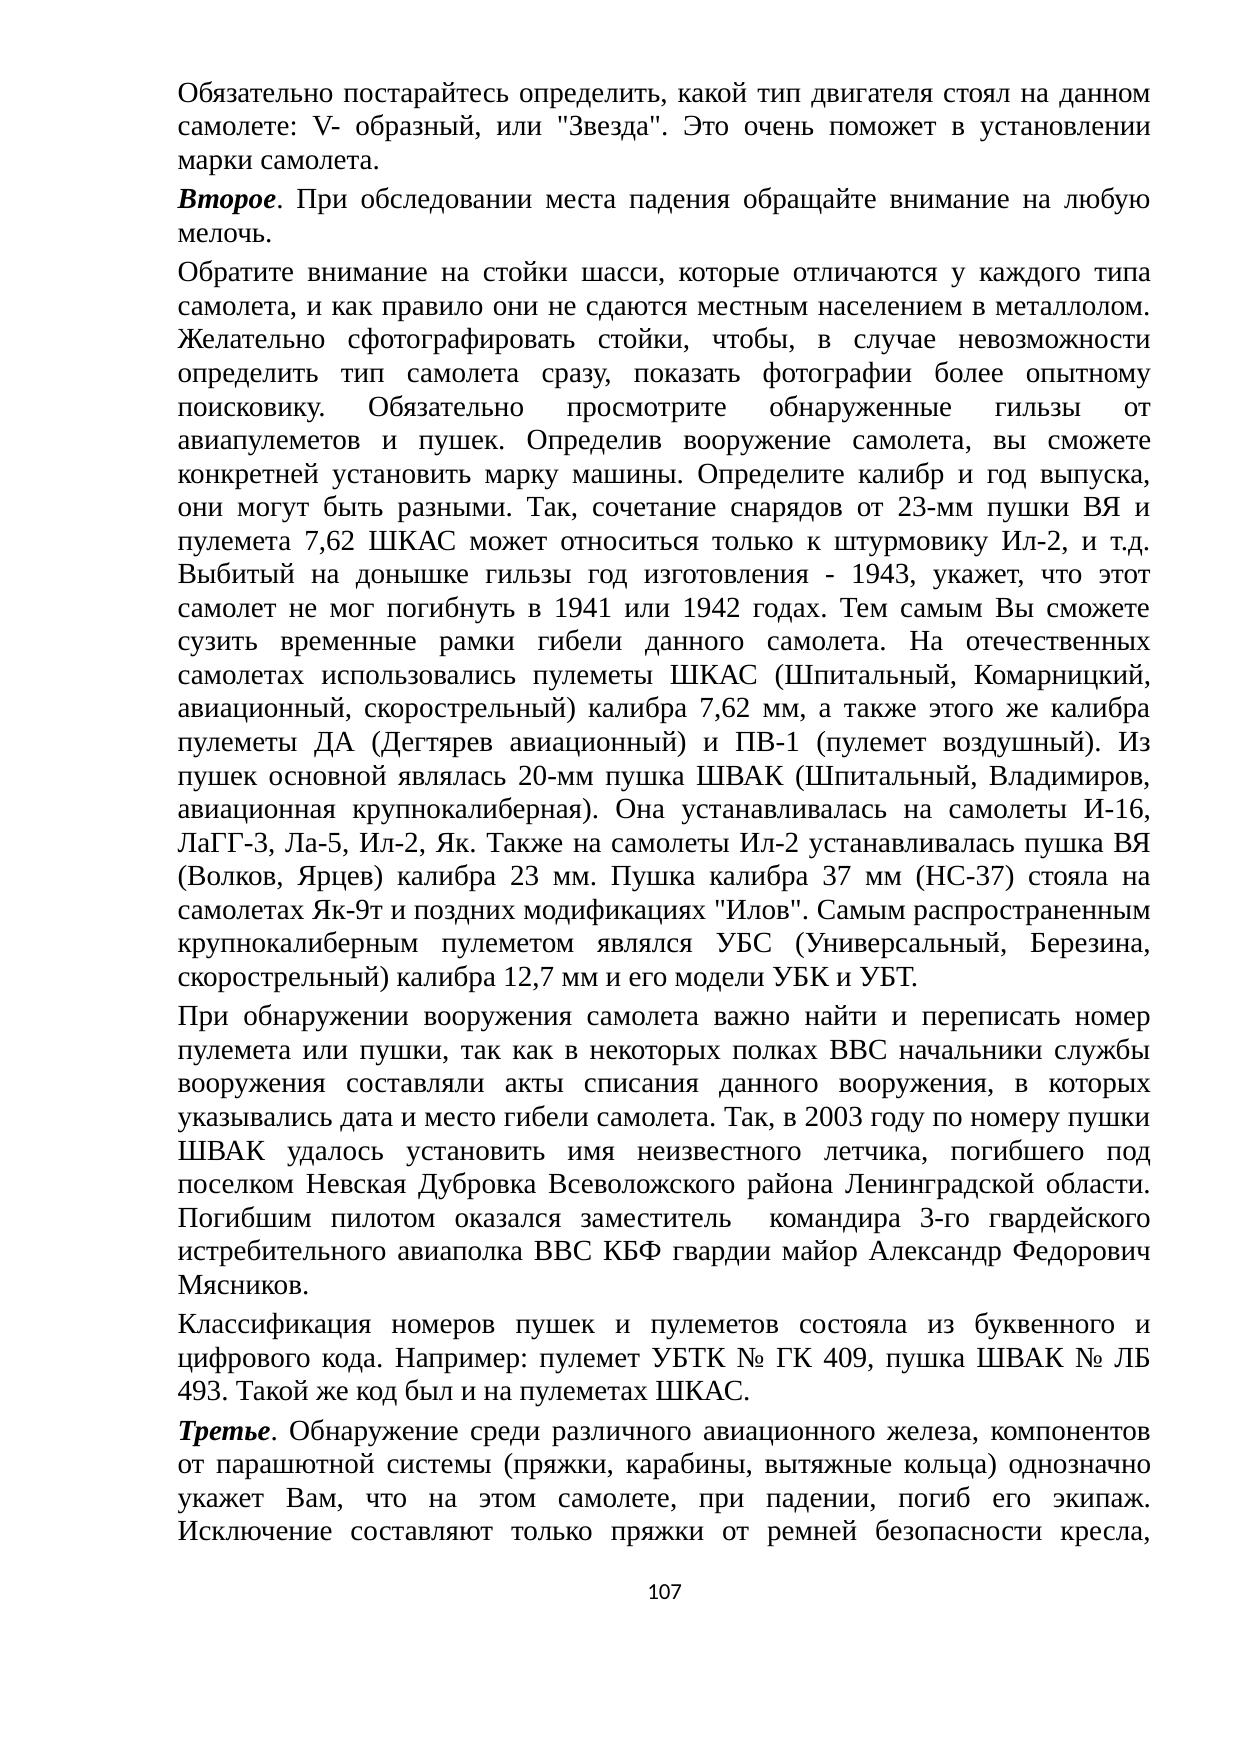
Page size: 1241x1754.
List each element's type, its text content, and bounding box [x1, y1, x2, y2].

text Классификация номеров пушек и пулеметов состояла из буквенного и цифрового кода. Например: пулемет УБТК № ГК 409, пушка ШВАК № ЛБ 493. Такой же код был и на пулеметах ШКАС. [177, 1306, 1152, 1407]
text Второе. При обследовании места падения обращайте внимание на любую мелочь. [177, 182, 1152, 249]
text При обнаружении вооружения самолета важно найти и переписать номер пулемета или пушки, так как в некоторых полках ВВС начальники службы вооружения составляли акты списания данного вооружения, в которых указывались дата и место гибели самолета. Так, в 2003 году по номеру пушки ШВАК удалось установить имя неизвестного летчика, погибшего под поселком Невская Дубровка Всеволожского района Ленинградской области. Погибшим пилотом оказался заместитель командира 3-го гвардейского истребительного авиаполка ВВС КБФ гвардии майор Александр Федорович Мясников. [177, 998, 1152, 1300]
text Третье. Обнаружение среди различного авиационного железа, компонентов от парашютной системы (пряжки, карабины, вытяжные кольца) однозначно укажет Вам, что на этом самолете, при падении, погиб его экипаж. Исключение составляют только пряжки от ремней безопасности кресла, [177, 1413, 1152, 1547]
text Обратите внимание на стойки шасси, которые отличаются у каждого типа самолета, и как правило они не сдаются местным населением в металлолом. Желательно сфотографировать стойки, чтобы, в случае невозможности определить тип самолета сразу, показать фотографии более опытному поисковику. Обязательно просмотрите обнаруженные гильзы от авиапулеметов и пушек. Определив вооружение самолета, вы сможете конкретней установить марку машины. Определите калибр и год выпуска, они могут быть разными. Так, сочетание снарядов от 23-мм пушки ВЯ и пулемета 7,62 ШКАС может относиться только к штурмовику Ил-2, и т.д. Выбитый на донышке гильзы год изготовления - 1943, укажет, что этот самолет не мог погибнуть в 1941 или 1942 годах. Тем самым Вы сможете сузить временные рамки гибели данного самолета. На отечественных самолетах использовались пулеметы ШКАС (Шпитальный, Комарницкий, авиационный, скорострельный) калибра 7,62 мм, а также этого же калибра пулеметы ДА (Дегтярев авиационный) и ПВ-1 (пулемет воздушный). Из пушек основной являлась 20-мм пушка ШВАК (Шпитальный, Владимиров, авиационная крупнокалиберная). Она устанавливалась на самолеты И-16, ЛаГГ-3, Ла-5, Ил-2, Як. Также на самолеты Ил-2 устанавливалась пушка ВЯ (Волков, Ярцев) калибра 23 мм. Пушка калибра 37 мм (НС-37) стояла на самолетах Як-9т и поздних модификациях "Илов". Самым распространенным крупнокалиберным пулеметом являлся УБС (Универсальный, Березина, скорострельный) калибра 12,7 мм и его модели УБК и УБТ. [177, 254, 1152, 992]
text Обязательно постарайтесь определить, какой тип двигателя стоял на данном самолете: V- образный, или "Звезда". Это очень поможет в установлении марки самолета. [177, 75, 1152, 176]
